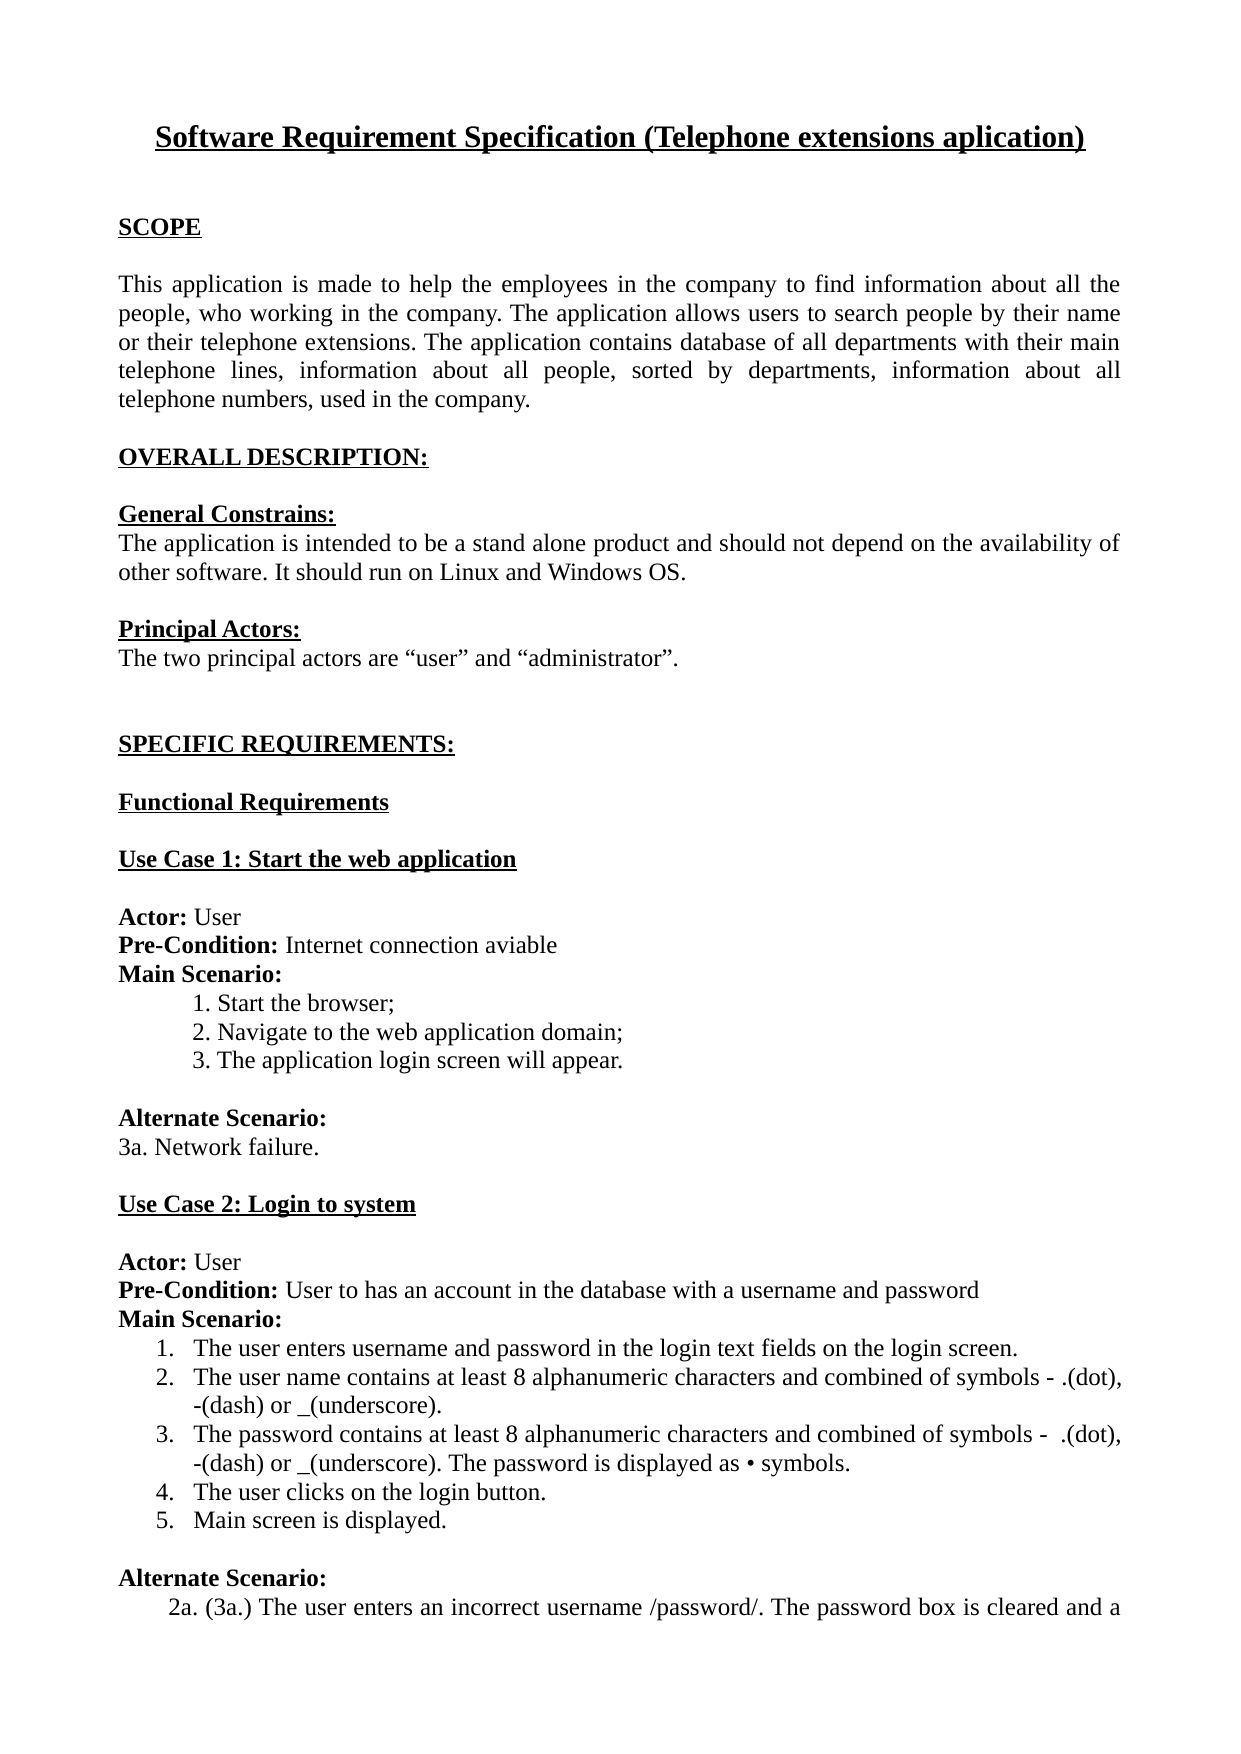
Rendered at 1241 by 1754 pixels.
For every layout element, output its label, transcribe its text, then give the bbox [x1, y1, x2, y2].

list Main screen is displayed. [156, 1505, 1122, 1534]
text OVERALL DESCRIPTION: [118, 442, 1122, 470]
text SCOPE [118, 212, 1122, 240]
text 3a. Network failure. [118, 1132, 1122, 1160]
text Use Case 1: Start the web application [118, 844, 1122, 873]
text Functional Requirements [118, 787, 1122, 815]
text Actor: User [118, 1247, 1122, 1275]
list The user clicks on the login button. [156, 1477, 1122, 1505]
text Main Scenario: [118, 959, 1122, 988]
text Actor: User [118, 902, 1122, 930]
list The password contains at least 8 alphanumeric characters and combined of symbols - .(dot), -(dash) or _(underscore). The password is displayed as • symbols. [156, 1419, 1122, 1477]
text Pre-Condition: User to has an account in the database with a username and password [118, 1275, 1122, 1304]
text The two principal actors are “user” and “administrator”. [118, 643, 1122, 672]
text Use Case 2: Login to system [118, 1189, 1122, 1218]
text Main Scenario: [118, 1304, 1122, 1333]
text 2a. (3a.) The user enters an incorrect username /password/. The password box is cleared and a [118, 1592, 1122, 1620]
text 3. The application login screen will appear. [118, 1045, 1122, 1074]
text General Constrains: [118, 499, 1122, 528]
text Software Requirement Specification (Telephone extensions aplication) [118, 118, 1122, 154]
list The user name contains at least 8 alphanumeric characters and combined of symbols - .(dot), -(dash) or _(underscore). [156, 1362, 1122, 1419]
text Alternate Scenario: [118, 1103, 1122, 1132]
text 1. Start the browser; [118, 988, 1122, 1017]
text Pre-Condition: Internet connection aviable [118, 930, 1122, 959]
text Alternate Scenario: [118, 1563, 1122, 1592]
text The application is intended to be a stand alone product and should not depend on the availability of other software. It should run on Linux and Windows OS. [118, 528, 1122, 585]
list The user enters username and password in the login text fields on the login screen. [156, 1333, 1122, 1362]
text Principal Actors: [118, 614, 1122, 643]
text 2. Navigate to the web application domain; [118, 1017, 1122, 1045]
text SPECIFIC REQUIREMENTS: [118, 729, 1122, 758]
text This application is made to help the employees in the company to find information about all the people, who working in the company. The application allows users to search people by their name or their telephone extensions. The application contains database of all departments with their main telephone lines, information about all people, sorted by departments, information about all telephone numbers, used in the company. [118, 269, 1122, 413]
